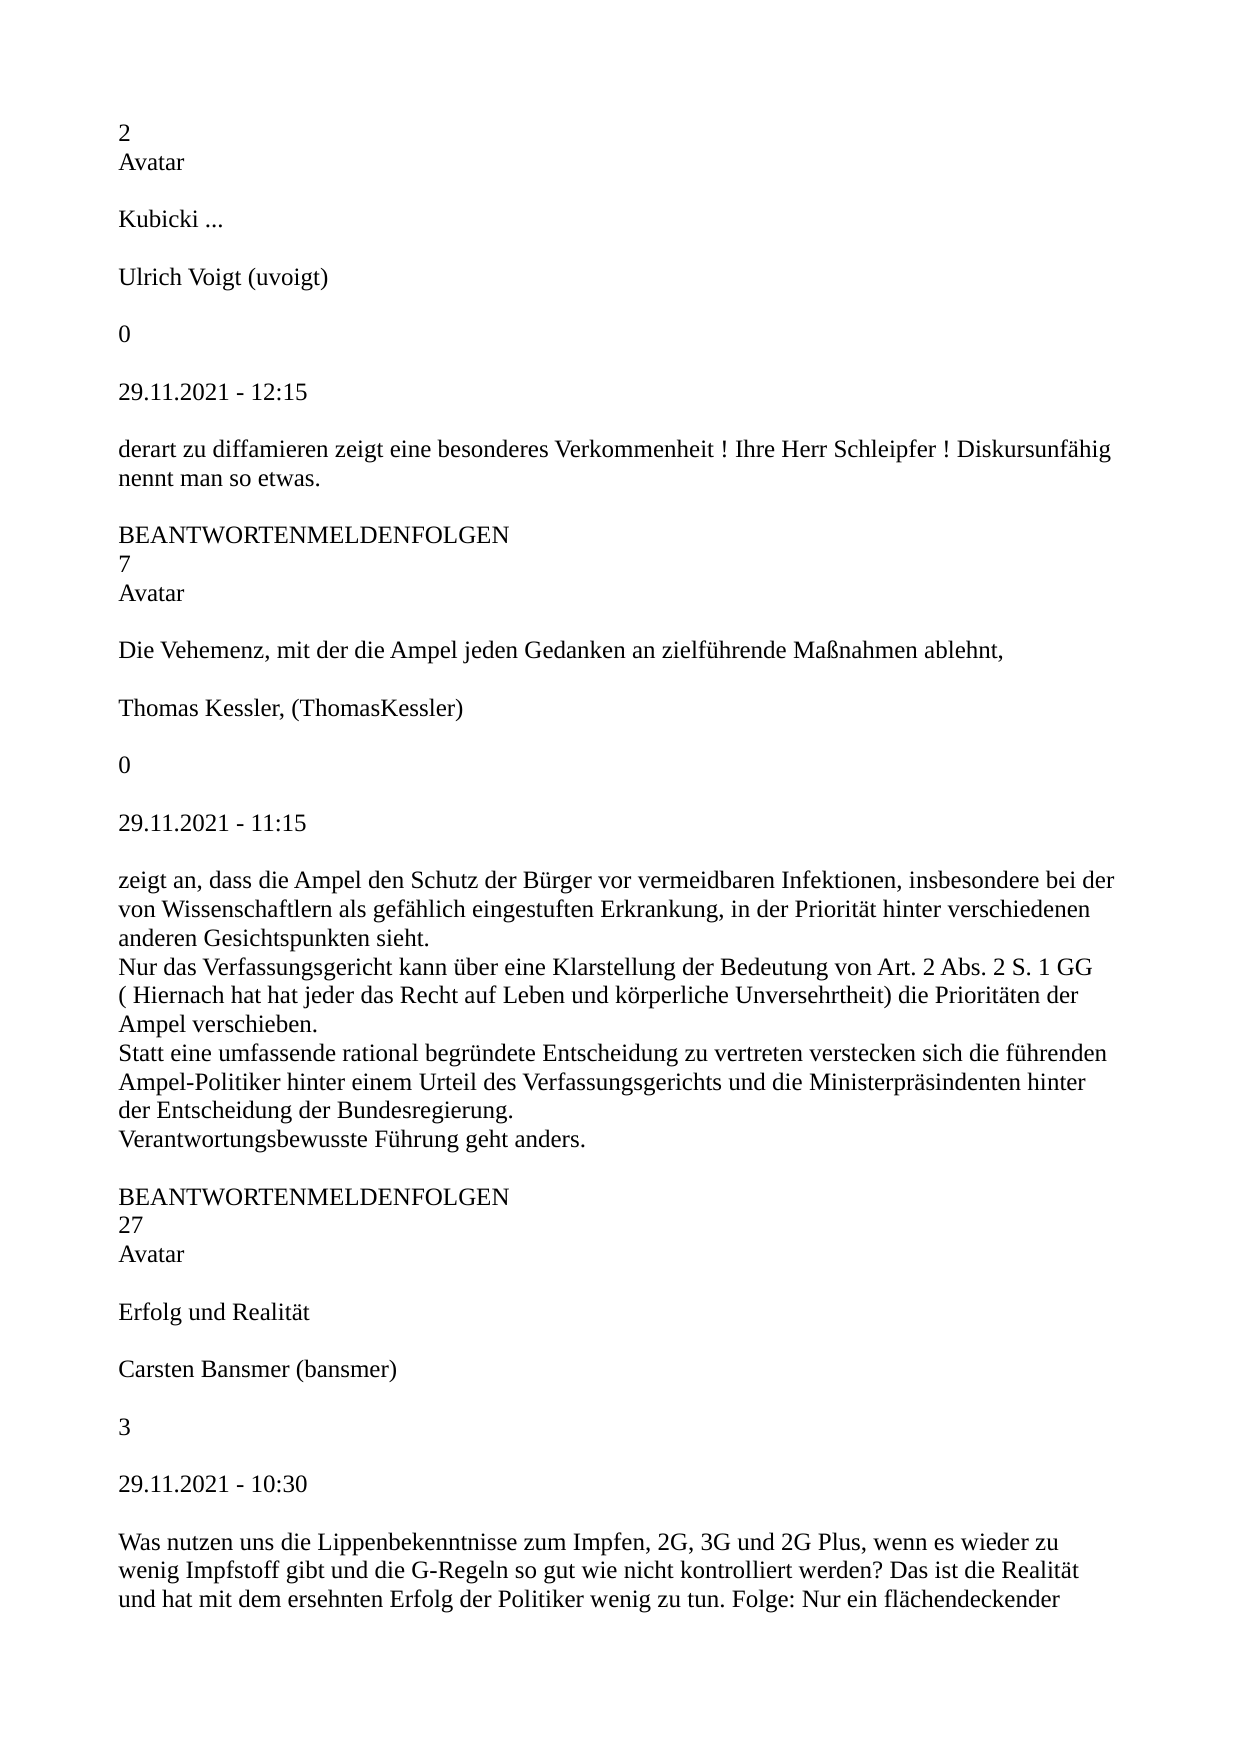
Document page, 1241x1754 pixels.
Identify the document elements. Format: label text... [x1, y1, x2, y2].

text Erfolg und Realität [118, 1297, 1122, 1326]
text Verantwortungsbewusste Führung geht anders. [118, 1124, 1122, 1153]
text Avatar [118, 1239, 1122, 1268]
text derart zu diffamieren zeigt eine besonderes Verkommenheit ! Ihre Herr Schleipfer ! Diskursunfähig nennt man so etwas. [118, 434, 1122, 492]
text Thomas Kessler, (ThomasKessler) [118, 693, 1122, 722]
text Avatar [118, 147, 1122, 176]
text 0 [118, 751, 1122, 779]
text Avatar [118, 578, 1122, 607]
text 29.11.2021 - 11:15 [118, 808, 1122, 837]
text Die Vehemenz, mit der die Ampel jeden Gedanken an zielführende Maßnahmen ablehnt, [118, 636, 1122, 664]
text Kubicki ... [118, 204, 1122, 233]
text Carsten Bansmer (bansmer) [118, 1354, 1122, 1383]
text 2 [118, 118, 1122, 147]
text BEANTWORTENMELDENFOLGEN [118, 1182, 1122, 1211]
text Statt eine umfassende rational begründete Entscheidung zu vertreten verstecken sich die führenden Ampel-Politiker hinter einem Urteil des Verfassungsgerichts und die Ministerpräsindenten hinter der Entscheidung der Bundesregierung. [118, 1038, 1122, 1124]
text 3 [118, 1412, 1122, 1441]
text BEANTWORTENMELDENFOLGEN [118, 521, 1122, 549]
text zeigt an, dass die Ampel den Schutz der Bürger vor vermeidbaren Infektionen, insbesondere bei der von Wissenschaftlern als gefählich eingestuften Erkrankung, in der Priorität hinter verschiedenen anderen Gesichtspunkten sieht. [118, 866, 1122, 952]
text Nur das Verfassungsgericht kann über eine Klarstellung der Bedeutung von Art. 2 Abs. 2 S. 1 GG ( Hiernach hat hat jeder das Recht auf Leben und körperliche Unversehrtheit) die Prioritäten der Ampel verschieben. [118, 952, 1122, 1038]
text 29.11.2021 - 12:15 [118, 377, 1122, 406]
text 0 [118, 319, 1122, 348]
text 27 [118, 1211, 1122, 1239]
text 29.11.2021 - 10:30 [118, 1469, 1122, 1498]
text Was nutzen uns die Lippenbekenntnisse zum Impfen, 2G, 3G und 2G Plus, wenn es wieder zu wenig Impfstoff gibt und die G-Regeln so gut wie nicht kontrolliert werden? Das ist die Realität und hat mit dem ersehnten Erfolg der Politiker wenig zu tun. Folge: Nur ein flächendeckender [118, 1527, 1122, 1613]
text 7 [118, 549, 1122, 578]
text Ulrich Voigt (uvoigt) [118, 262, 1122, 291]
